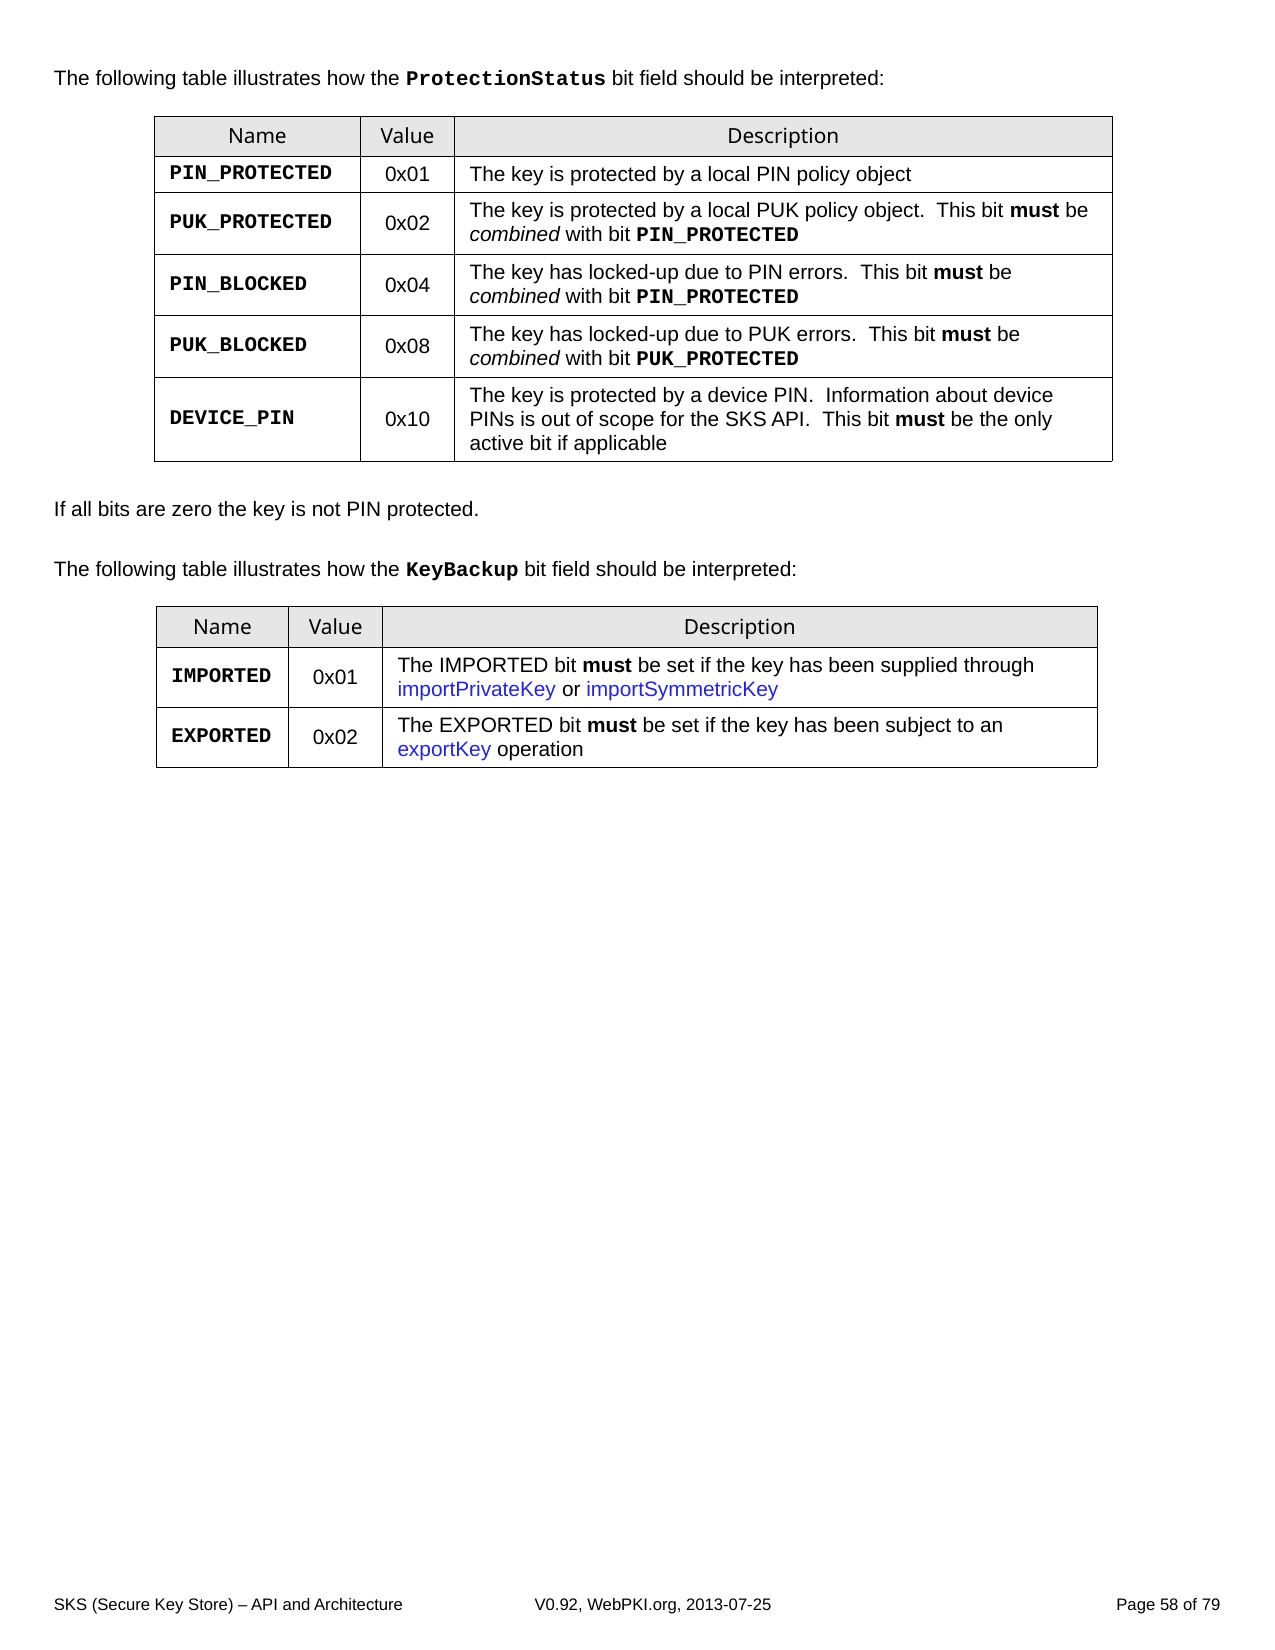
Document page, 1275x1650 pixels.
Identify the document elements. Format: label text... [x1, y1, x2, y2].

table_cell The key is protected by a local PUK policy object. This bit must be combined with bit PIN_PROTECTED [455, 193, 1112, 254]
table_cell The key is protected by a local PIN policy object [455, 157, 1112, 192]
table_cell The key has locked-up due to PUK errors. This bit must be combined with bit PUK_PROTECTED [455, 316, 1112, 377]
table_cell The key has locked-up due to PIN errors. This bit must be combined with bit PIN_PROTECTED [455, 255, 1112, 315]
table_cell DEVICE_PIN [155, 378, 360, 461]
table_cell The key is protected by a device PIN. Information about device PINs is out of scope for the SKS API. This bit must be the only active bit if applicable [455, 378, 1112, 461]
table_cell 0x02 [289, 708, 382, 767]
table_header Name [157, 607, 288, 647]
table_header Name [155, 117, 360, 156]
table_cell 0x10 [361, 378, 454, 461]
table_cell PUK_PROTECTED [155, 193, 360, 254]
table_cell The IMPORTED bit must be set if the key has been supplied through importPrivateKey or importSymmetricKey [383, 648, 1097, 707]
table_cell PIN_BLOCKED [155, 255, 360, 315]
text If all bits are zero the key is not PIN protected. [54, 497, 1221, 521]
text The following table illustrates how the KeyBackup bit field should be interpreted: [54, 533, 1221, 606]
table_cell IMPORTED [157, 648, 288, 707]
table_cell PIN_PROTECTED [155, 157, 360, 192]
text The following table illustrates how the ProtectionStatus bit field should be interpreted: [54, 66, 1221, 116]
table_cell 0x01 [289, 648, 382, 707]
table_cell 0x01 [361, 157, 454, 192]
table_header Value [361, 117, 454, 156]
table_cell 0x08 [361, 316, 454, 377]
table_cell 0x02 [361, 193, 454, 254]
table_header Description [455, 117, 1112, 156]
table_cell EXPORTED [157, 708, 288, 767]
table_cell The EXPORTED bit must be set if the key has been subject to an exportKey operation [383, 708, 1097, 767]
table_header Value [289, 607, 382, 647]
table_cell PUK_BLOCKED [155, 316, 360, 377]
table_header Description [383, 607, 1097, 647]
table_cell 0x04 [361, 255, 454, 315]
